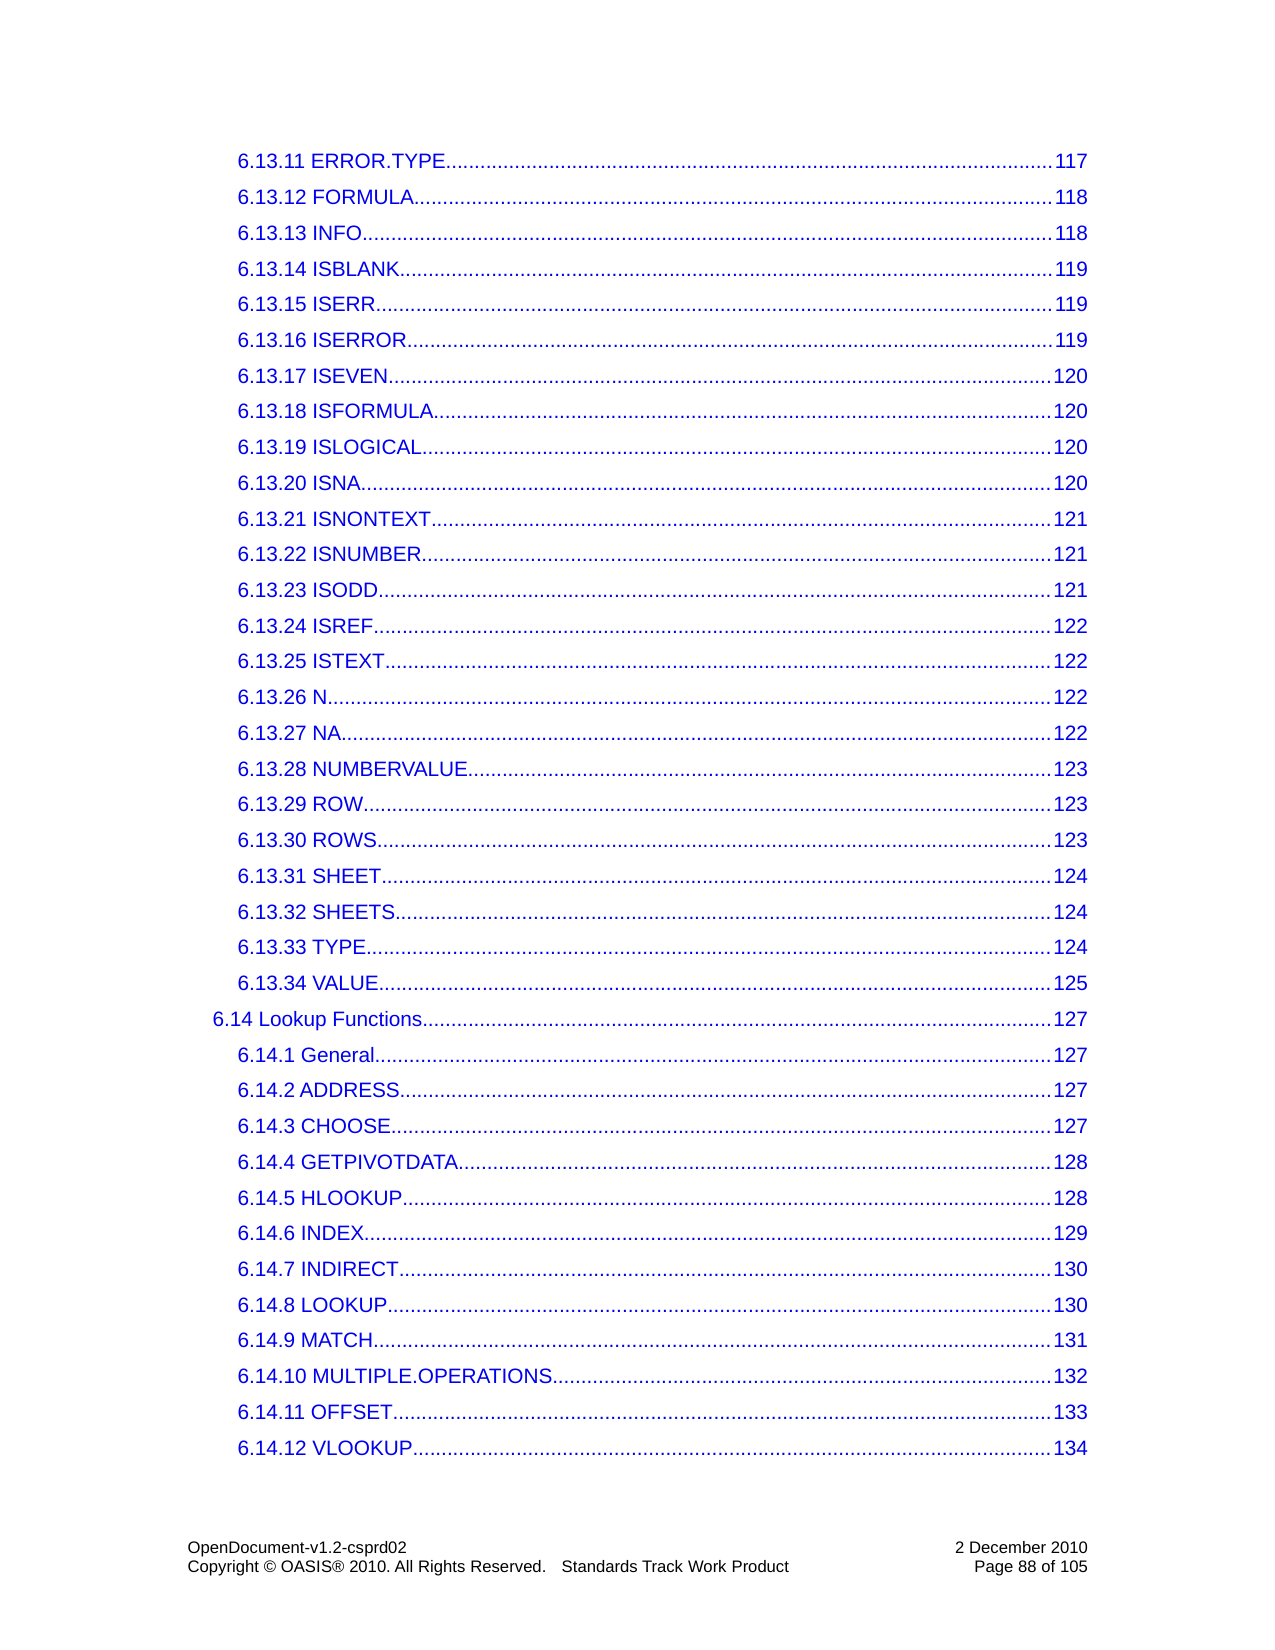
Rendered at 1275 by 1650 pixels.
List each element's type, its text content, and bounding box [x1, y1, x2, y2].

text 6.13.26 N 122 [237, 686, 1088, 709]
text 6.13.23 ISODD 121 [237, 579, 1088, 602]
text 6.13.11 ERROR.TYPE 117 [237, 150, 1088, 173]
text 6.13.29 ROW 123 [237, 793, 1088, 816]
text 6.13.32 SHEETS 124 [237, 900, 1088, 923]
text 6.13.20 ISNA 120 [237, 472, 1088, 495]
text 6.13.14 ISBLANK 119 [237, 257, 1088, 280]
text 6.13.34 VALUE 125 [237, 972, 1088, 995]
text 6.13.30 ROWS 123 [237, 829, 1088, 852]
text 6.13.16 ISERROR 119 [237, 329, 1088, 352]
text 6.14 Lookup Functions 127 [212, 1007, 1088, 1031]
text 6.13.15 ISERR 119 [237, 293, 1088, 316]
text 6.13.25 ISTEXT 122 [237, 650, 1088, 673]
text 6.13.31 SHEET 124 [237, 864, 1088, 888]
text 6.13.24 ISREF 122 [237, 614, 1088, 638]
text 6.14.10 MULTIPLE.OPERATIONS 132 [237, 1365, 1088, 1388]
text 6.13.28 NUMBERVALUE 123 [237, 757, 1088, 781]
text 6.14.5 HLOOKUP 128 [237, 1186, 1088, 1209]
text 6.14.1 General 127 [237, 1043, 1088, 1066]
text 6.14.3 CHOOSE 127 [237, 1115, 1088, 1138]
text 6.13.17 ISEVEN 120 [237, 364, 1088, 388]
text 6.13.33 TYPE 124 [237, 936, 1088, 959]
text 6.13.13 INFO 118 [237, 221, 1088, 245]
text 6.14.6 INDEX 129 [237, 1222, 1088, 1245]
text 6.13.19 ISLOGICAL 120 [237, 436, 1088, 459]
text 6.13.27 NA 122 [237, 722, 1088, 745]
text 6.13.22 ISNUMBER 121 [237, 543, 1088, 566]
text 6.14.4 GETPIVOTDATA 128 [237, 1150, 1088, 1174]
text 6.14.8 LOOKUP 130 [237, 1293, 1088, 1317]
text 6.13.18 ISFORMULA 120 [237, 400, 1088, 423]
text 6.14.2 ADDRESS 127 [237, 1079, 1088, 1102]
text 6.14.11 OFFSET 133 [237, 1401, 1088, 1424]
text 6.13.12 FORMULA 118 [237, 186, 1088, 209]
text 6.14.7 INDIRECT 130 [237, 1258, 1088, 1281]
text 6.14.12 VLOOKUP 134 [237, 1436, 1088, 1459]
text 6.13.21 ISNONTEXT 121 [237, 507, 1088, 531]
text 6.14.9 MATCH 131 [237, 1329, 1088, 1352]
